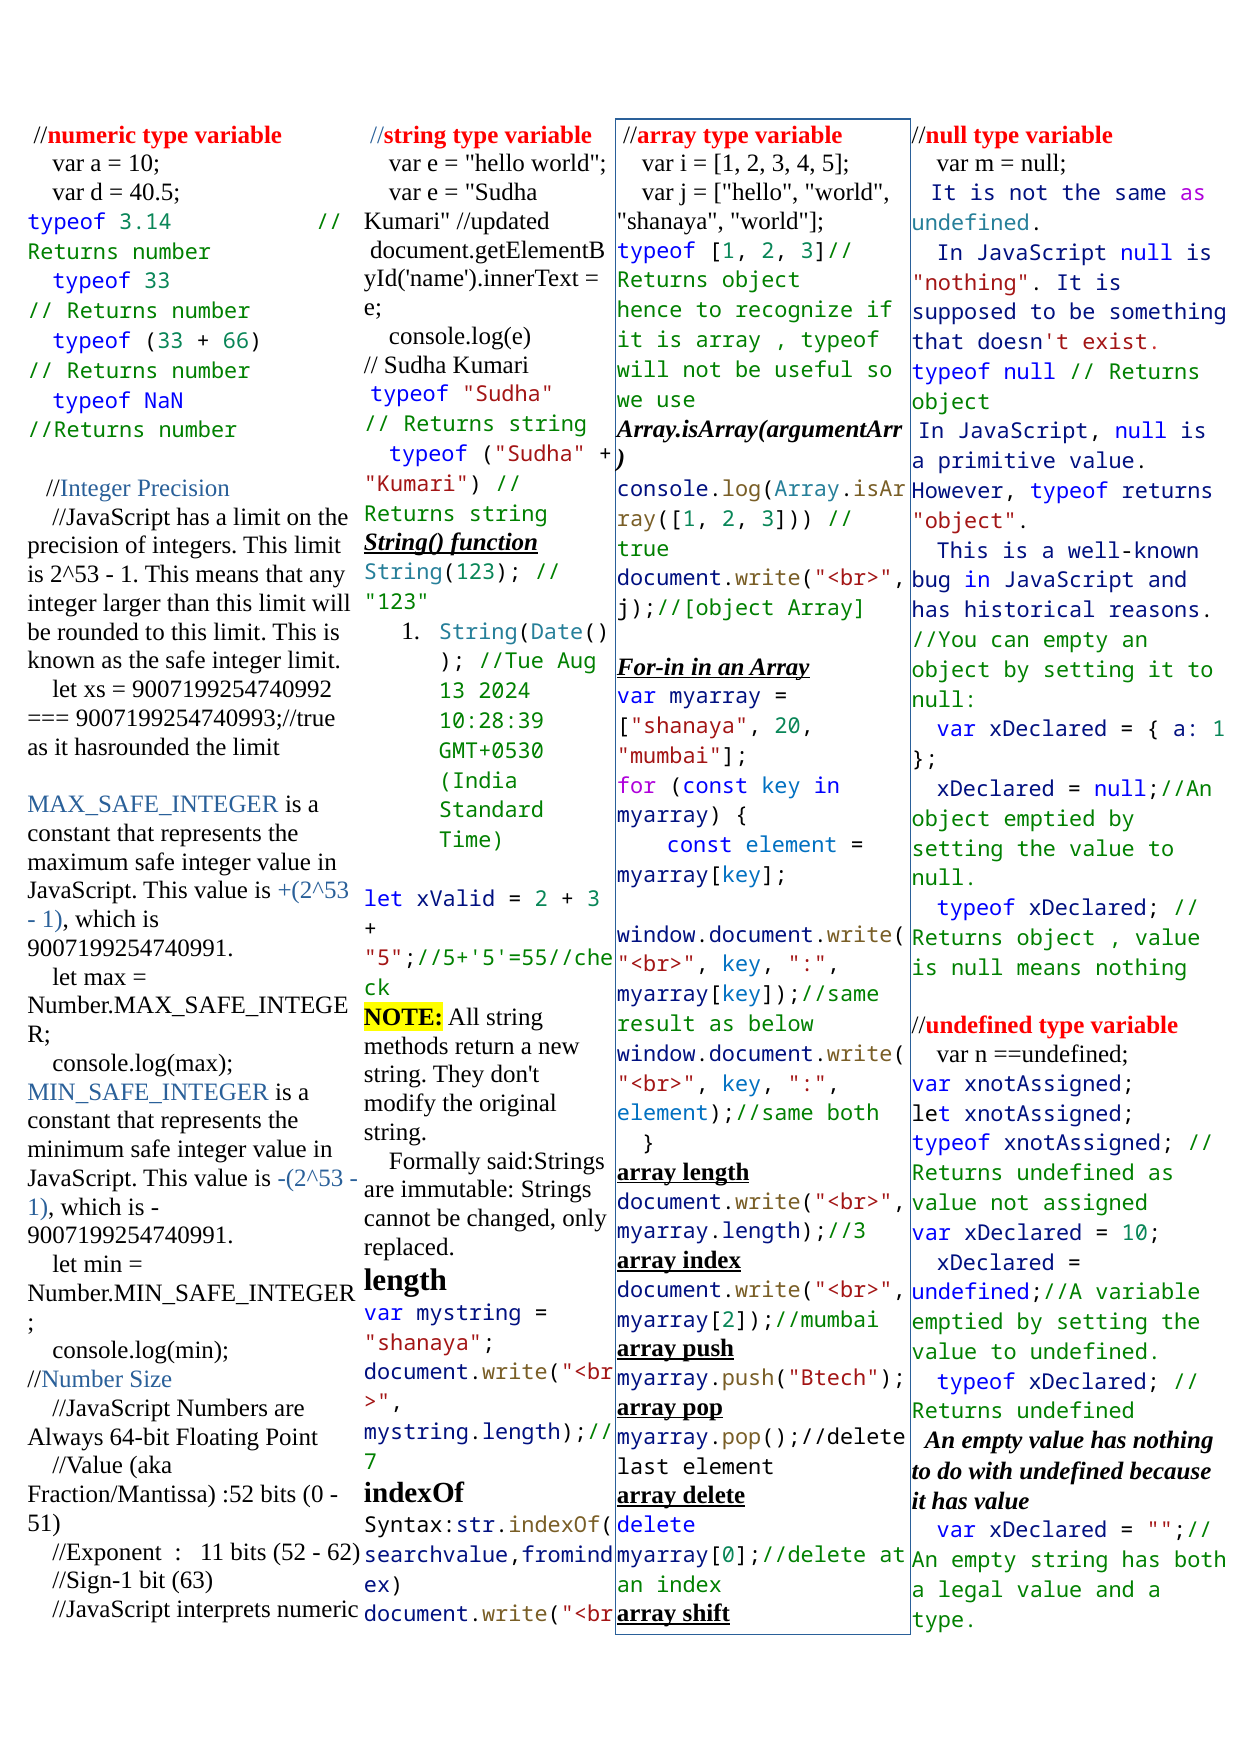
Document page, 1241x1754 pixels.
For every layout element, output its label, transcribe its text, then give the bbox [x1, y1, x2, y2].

table_header //array type variable var i = [1, 2, 3, 4, 5]; var j = ["hello", "world", "shanaya", "world"]; typeof [1, 2, 3]// Returns object hence to recognize if it is array , typeof will not be useful so we use Array.isArray(argumentArr) console.log(Array.isArray([1, 2, 3])) // true document.write("<br>", j);//[object Array] For-in in an Array var myarray = ["shanaya", 20, "mumbai"]; for (const key in myarray) { const element = myarray[key]; window.document.write("<br>", key, ":", myarray[key]);//same result as below window.document.write("<br>", key, ":", element);//same both } array length document.write("<br>", myarray.length);//3 array index document.write("<br>", myarray[2]);//mumbai array push myarray.push("Btech"); array pop myarray.pop();//delete last element array delete delete myarray[0];//delete at an index array shift [616, 120, 910, 1634]
